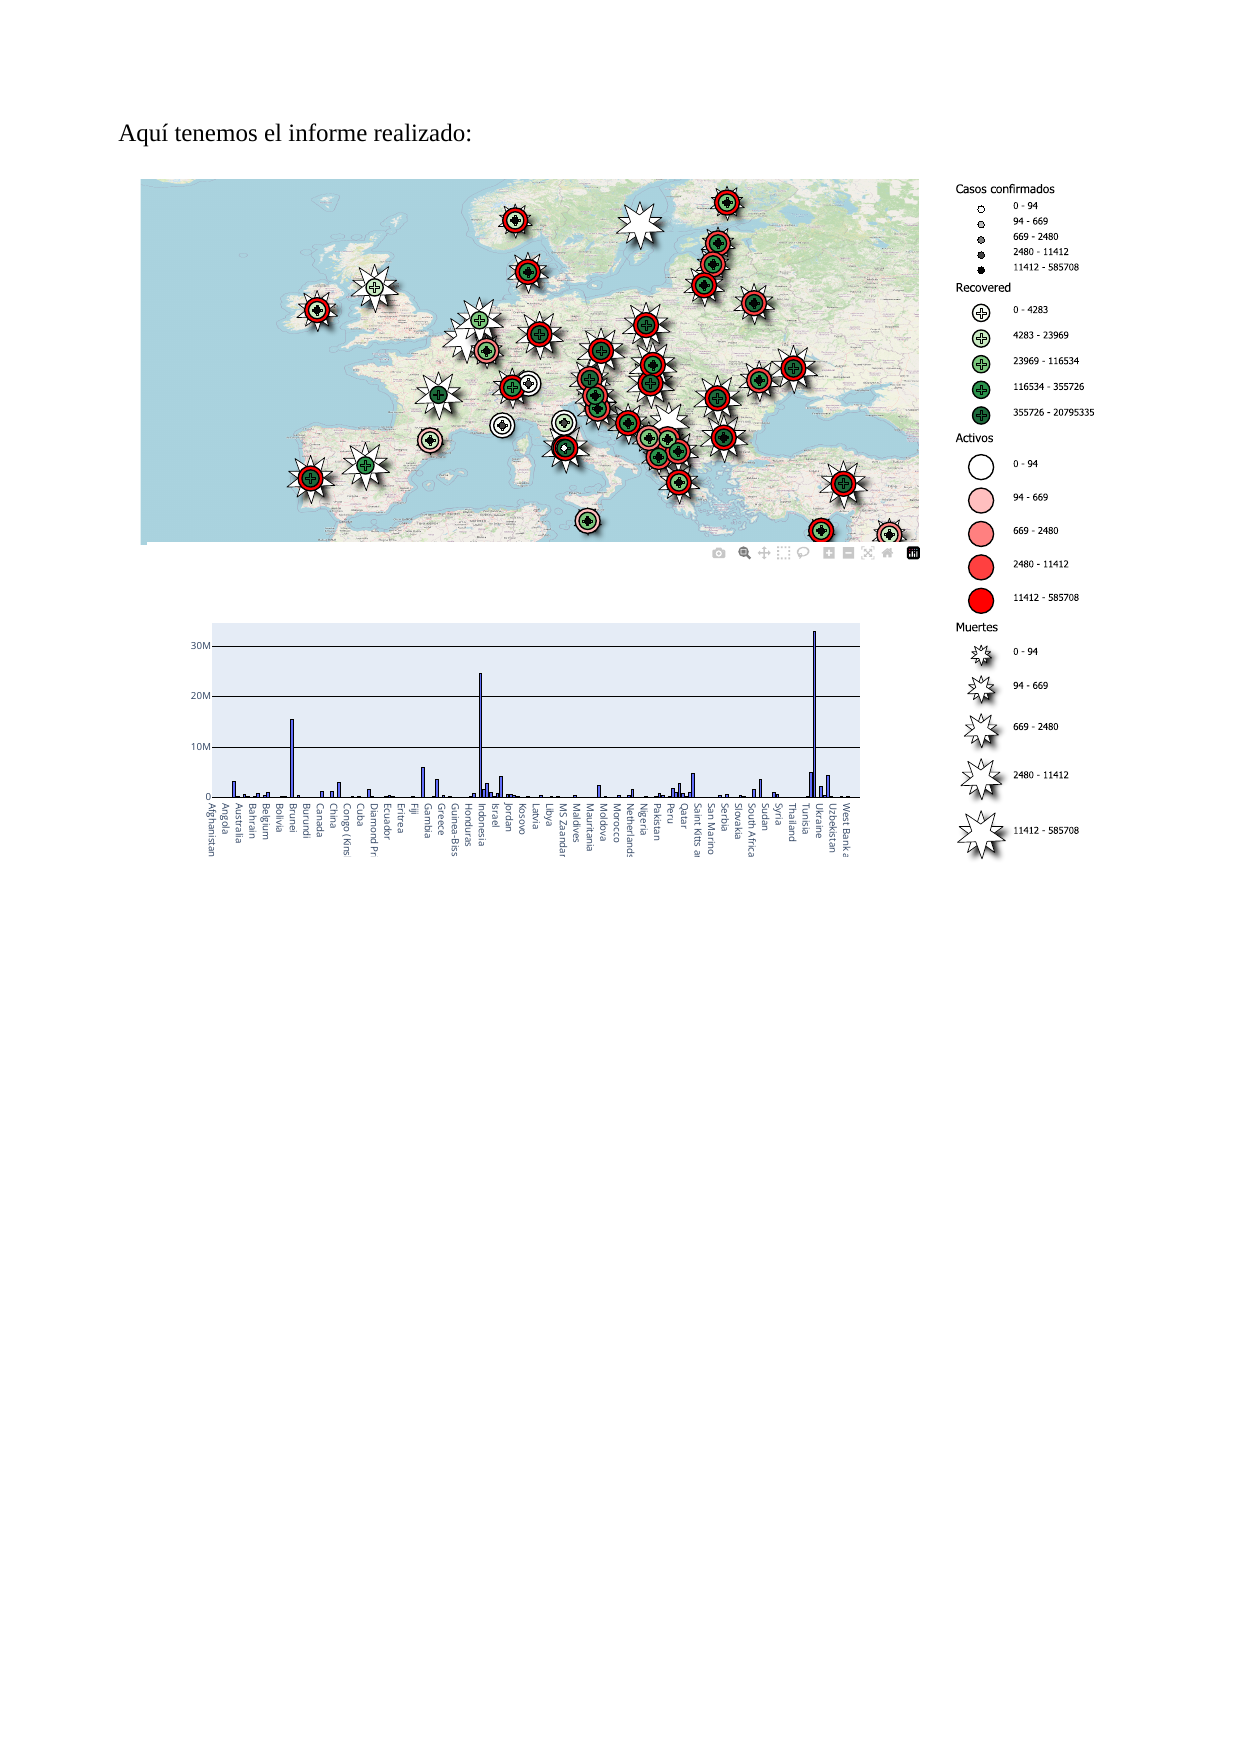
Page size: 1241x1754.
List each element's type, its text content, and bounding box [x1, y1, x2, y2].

text Aquí tenemos el informe realizado: [118, 118, 1122, 147]
